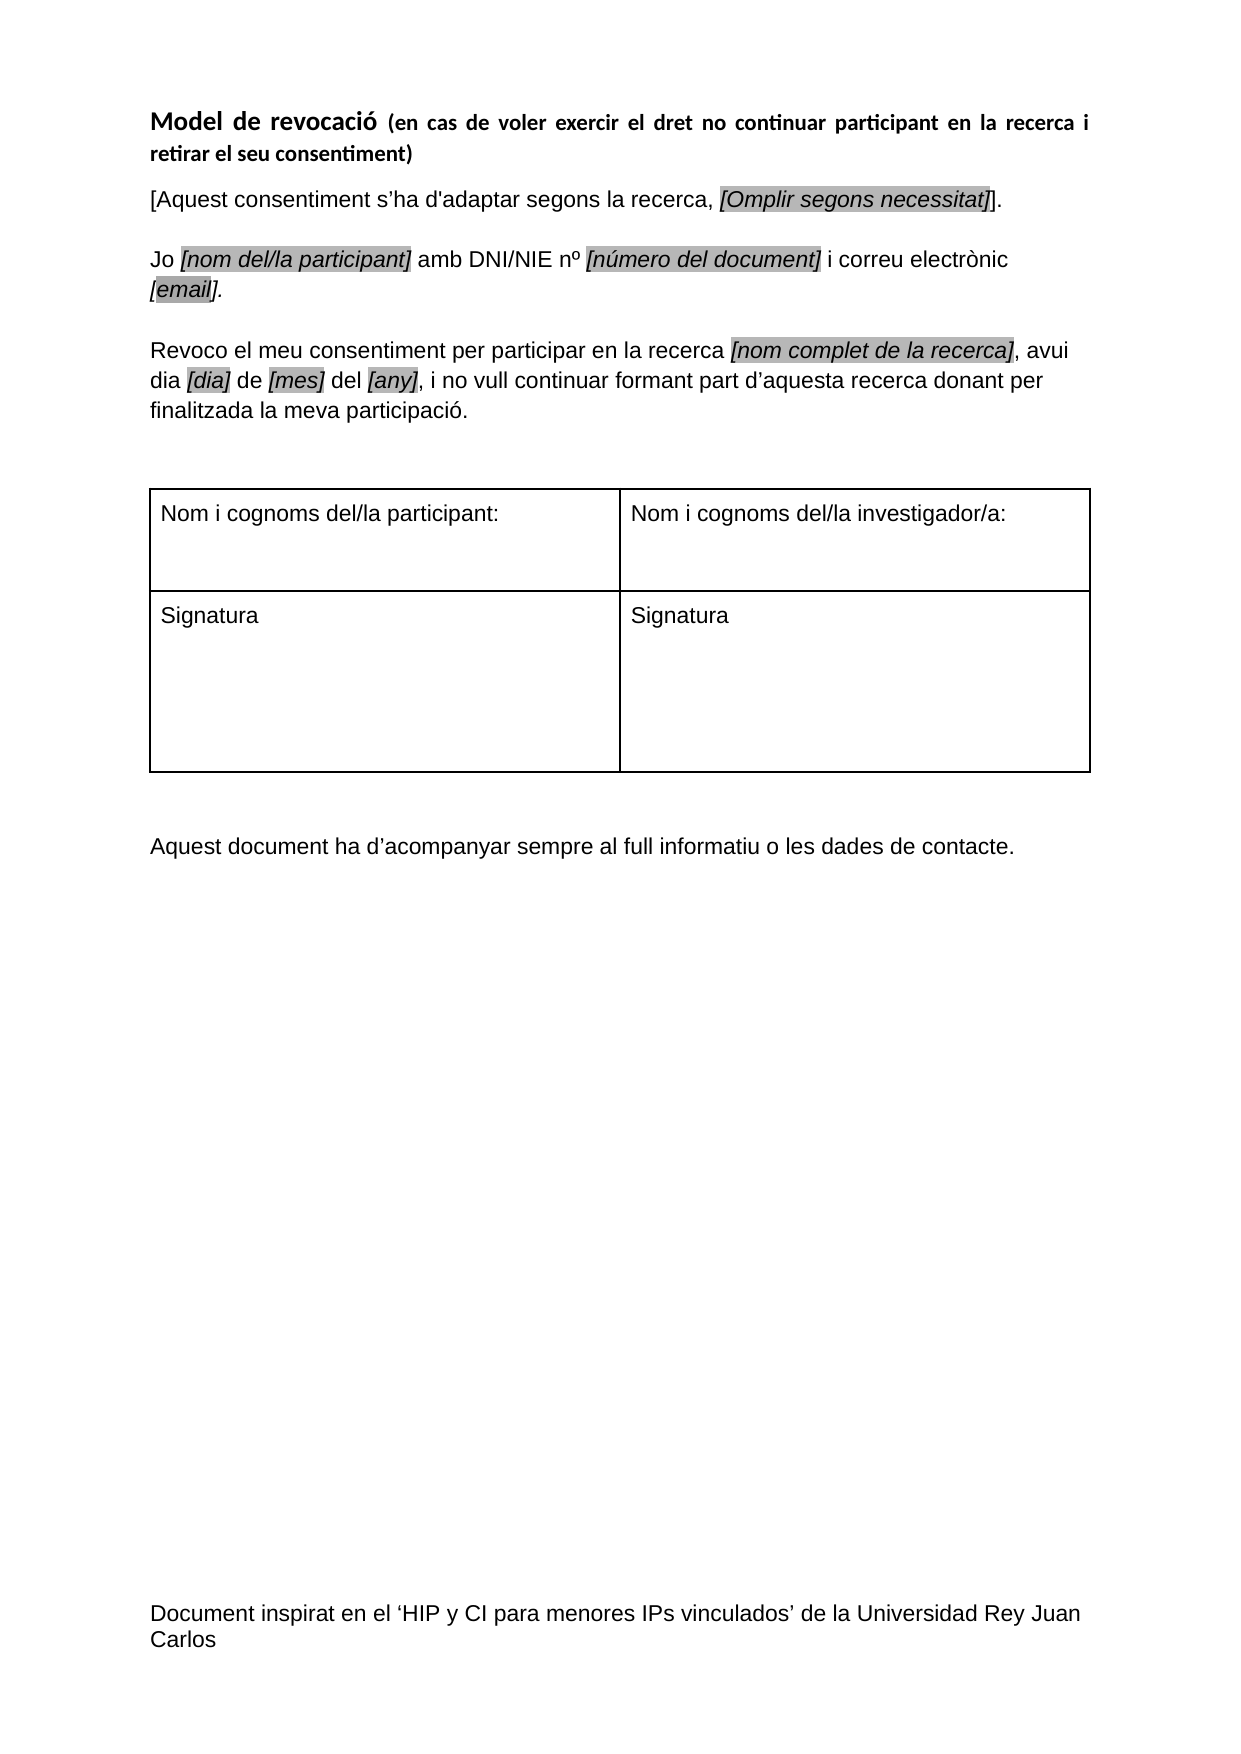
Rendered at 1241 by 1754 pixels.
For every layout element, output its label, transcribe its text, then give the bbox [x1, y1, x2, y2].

table_header Nom i cognoms del/la investigador/a: [621, 490, 1089, 590]
subtitle Model de revocació (en cas de voler exercir el dret no continuar participant en la recerca i retirar el seu consentiment) [150, 104, 1090, 167]
table_cell Signatura [151, 592, 619, 771]
text Revoco el meu consentiment per participar en la recerca [nom complet de la recerca], avui dia [dia] de [mes] del [any], i no vull continuar formant part d’aquesta recerca donant per finalitzada la meva participació. [150, 337, 1090, 423]
table_header Nom i cognoms del/la participant: [151, 490, 619, 590]
text Aquest document ha d’acompanyar sempre al full informatiu o les dades de contacte. [150, 833, 1090, 859]
text Jo [nom del/la participant] amb DNI/NIE nº [número del document] i correu electrònic [email]. [150, 246, 1090, 303]
text [Aquest consentiment s’ha d'adaptar segons la recerca, [Omplir segons necessitat]]. [150, 186, 1090, 212]
table_cell Signatura [621, 592, 1089, 771]
